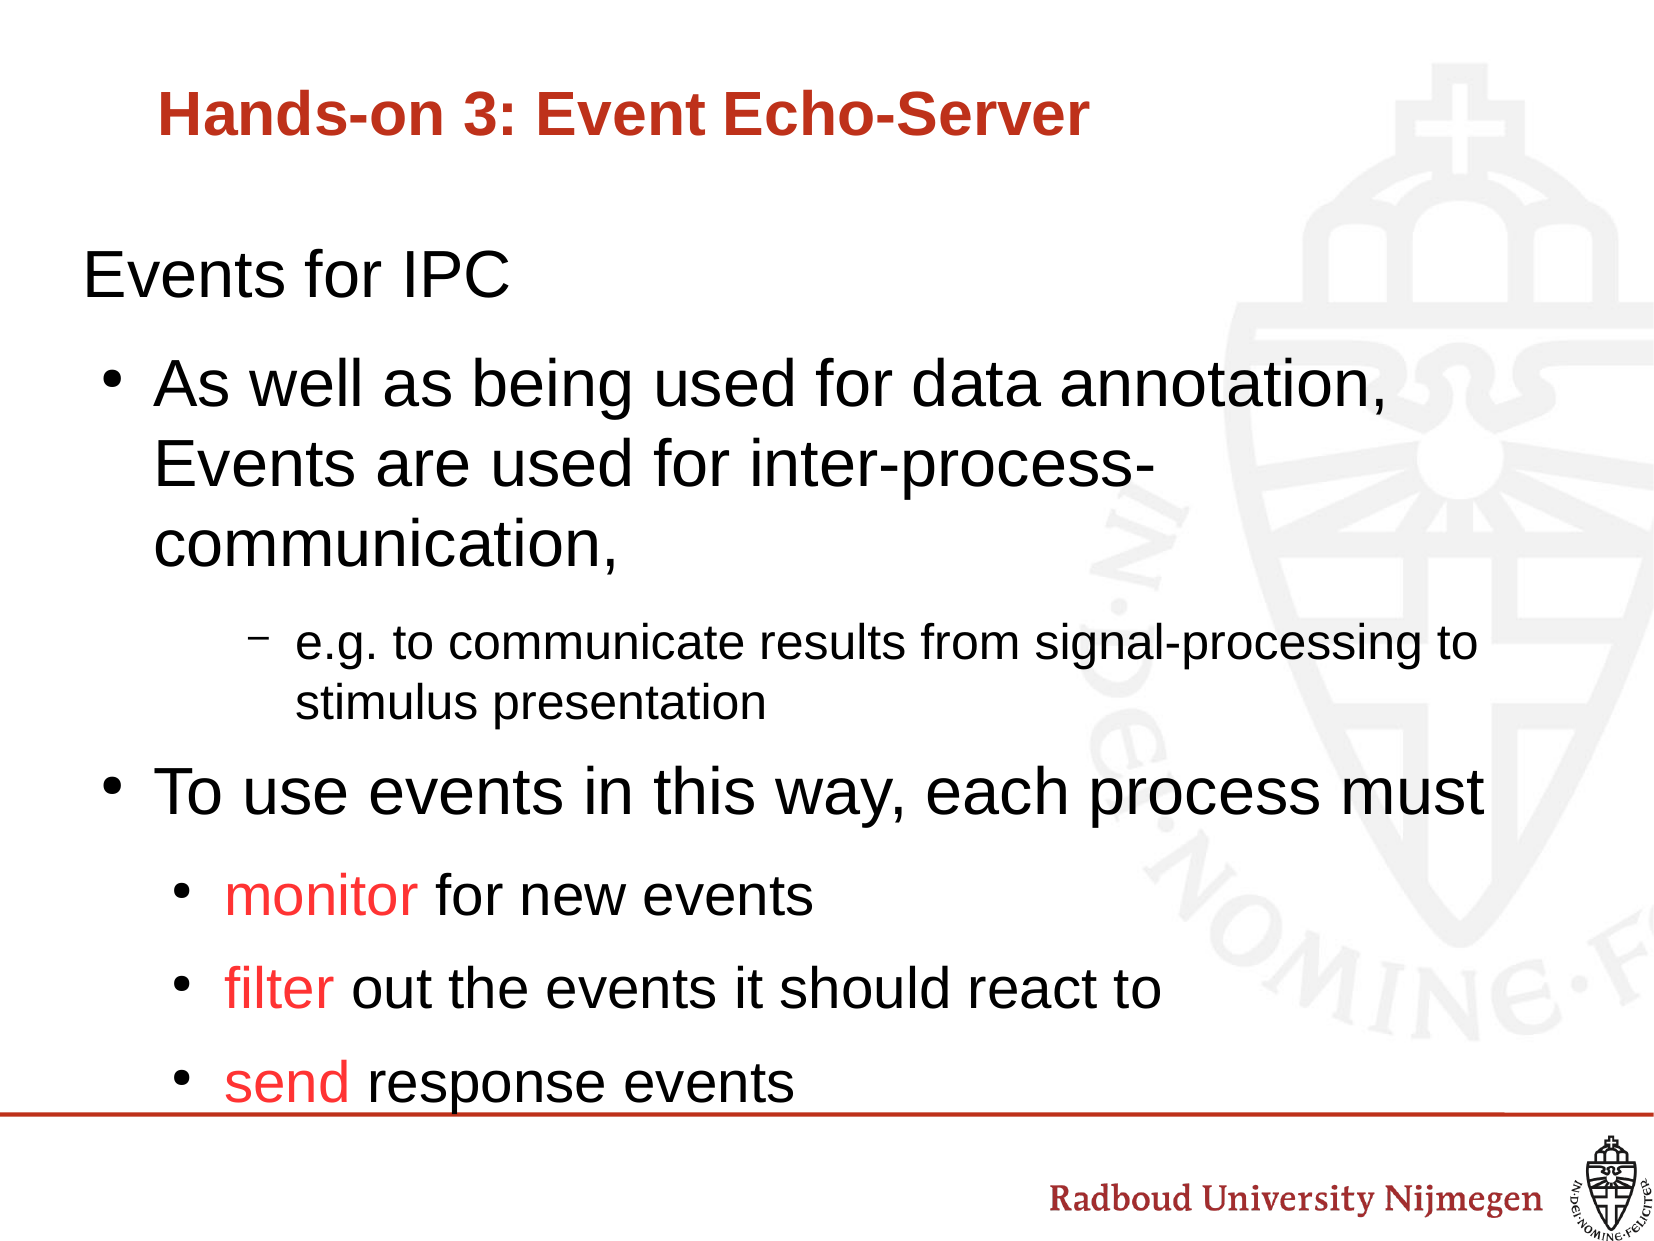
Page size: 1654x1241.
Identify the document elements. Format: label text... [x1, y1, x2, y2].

picture [0, 1117, 1654, 1241]
list Events for IPC As well as being used for data annotation, Events are used for inter-process-communication, e.g. to communicate results from signal-processing to stimulus presentation To use events in this way, each process must monitor for new events filter out the events it should react to send response events [82, 230, 1571, 1177]
text_box Hands-on 3: Event Echo-Server [149, 64, 1315, 204]
picture [0, 0, 1654, 1112]
